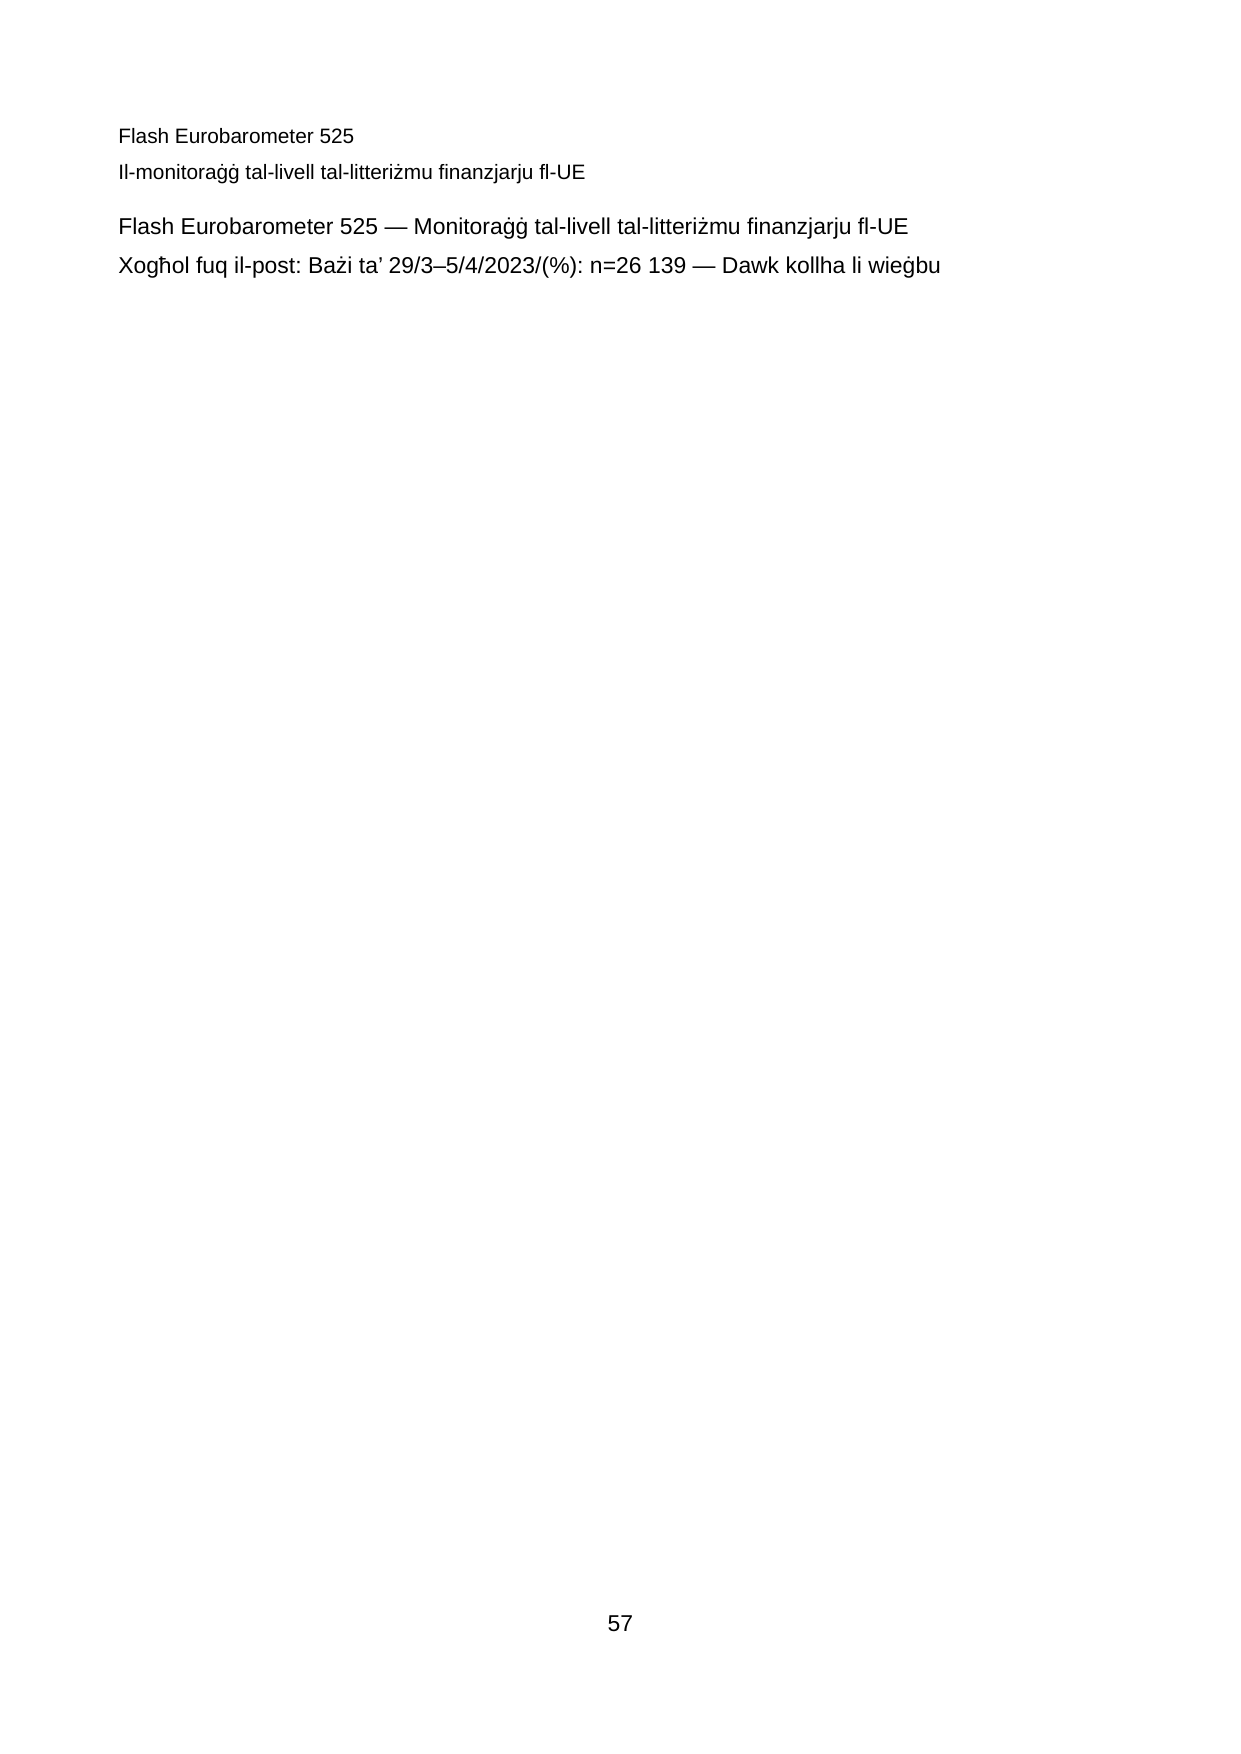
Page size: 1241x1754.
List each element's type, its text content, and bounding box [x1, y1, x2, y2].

text Flash Eurobarometer 525 — Monitoraġġ tal-livell tal-litteriżmu finanzjarju fl-UE [118, 213, 1122, 240]
text Xogħol fuq il-post: Bażi ta’ 29/3–5/4/2023/(%): n=26 139 — Dawk kollha li wieġbu [118, 252, 1122, 278]
